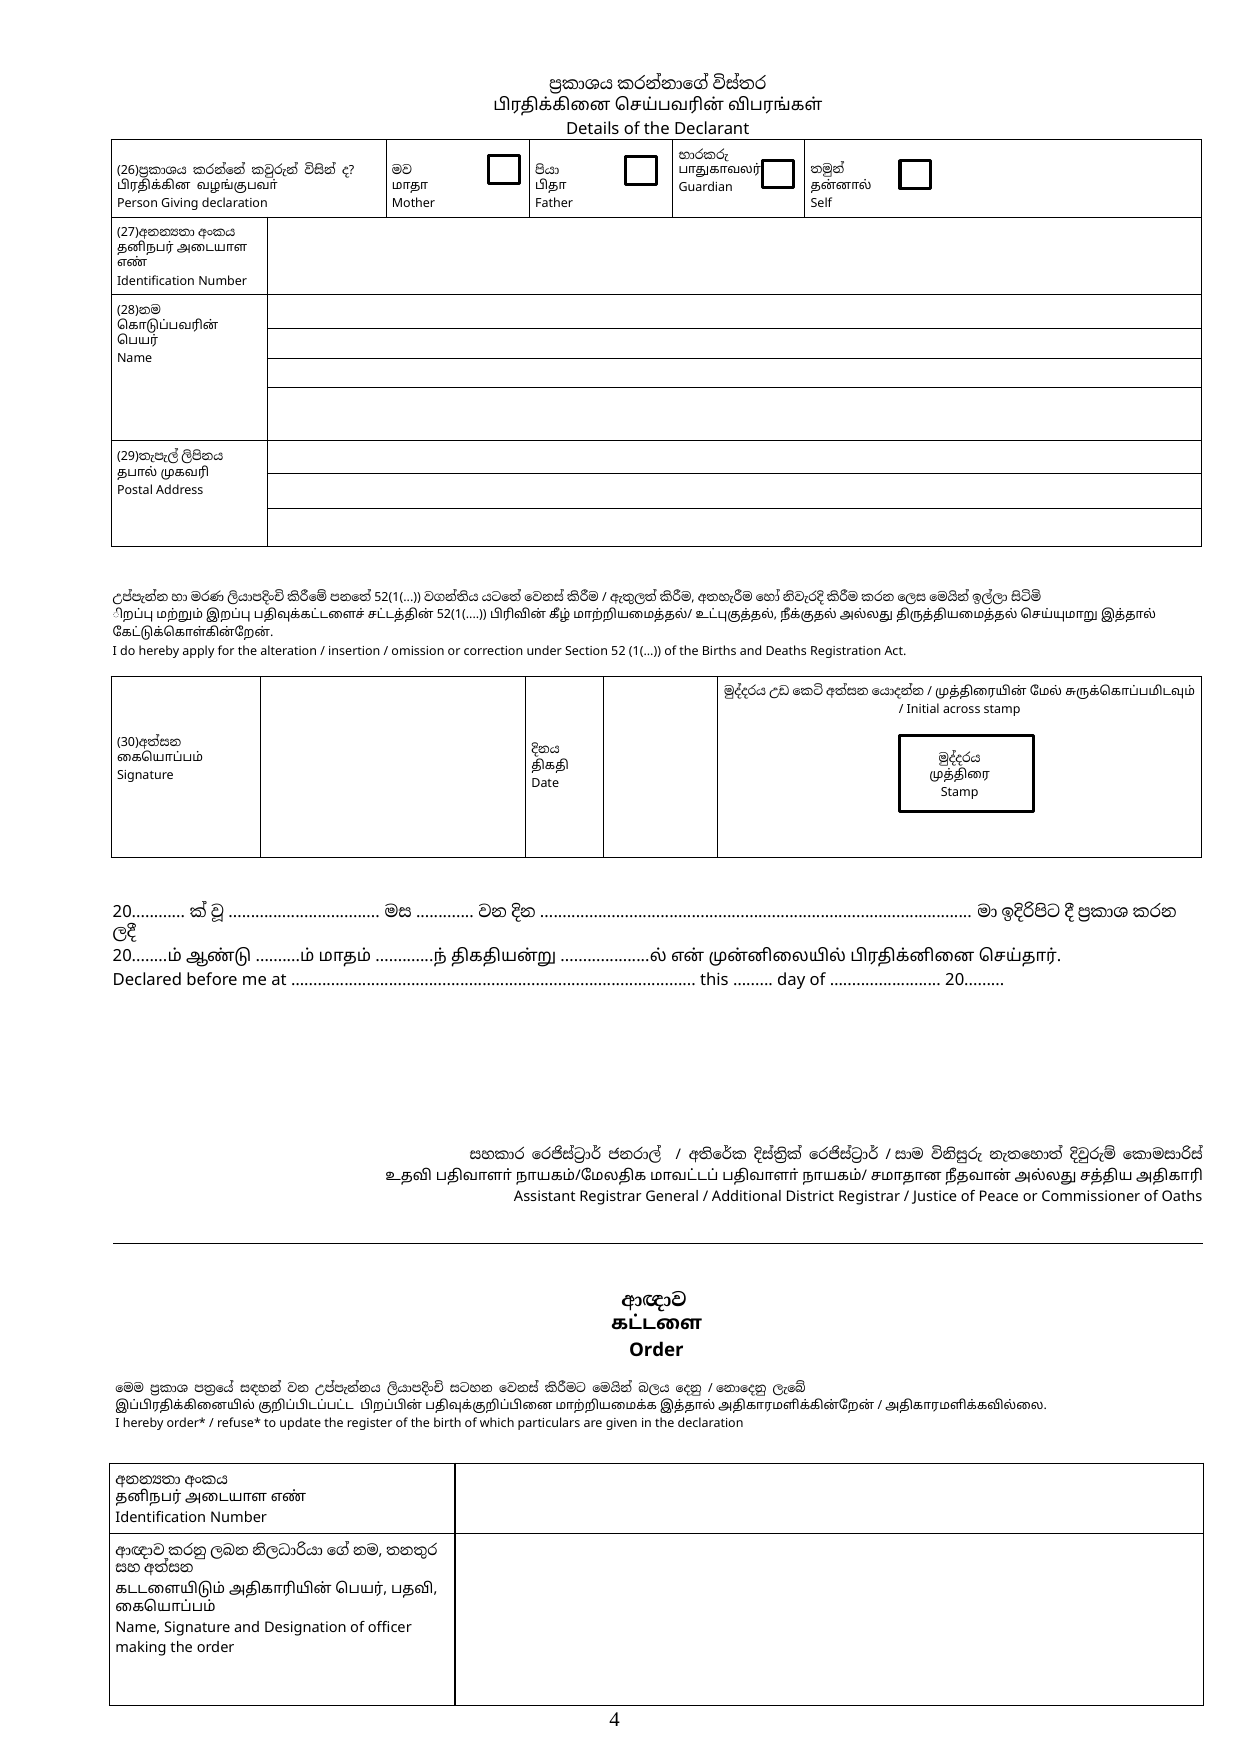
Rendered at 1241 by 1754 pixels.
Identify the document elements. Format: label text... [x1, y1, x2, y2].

text Assistant Registrar General / Additional District Registrar / Justice of Peace or Commissioner of Oaths [112, 1185, 1203, 1205]
table_cell ආඥාව කරනු ලබන නිලධාරියා ගේ නම, තනතුර සහ අත්සන கடடளையிடும் அதிகாரியின் பெயர், பதவி, கையொப்பம் Name, Signature and Designation of officer making the order [110, 1534, 454, 1704]
table_cell [268, 509, 1201, 546]
table_cell අනන්‍යතා අංකය தனிநபர் அடையாள எண் Identification Number [110, 1464, 454, 1533]
table_cell [268, 218, 1201, 294]
table_header ආඥාව கட்டளை Order මෙම ප්‍රකාශ පත්‍රයේ සඳහන් වන උප්පැන්නය ලියාපදිංචි සටහන වෙනස් කිරීමට මෙයින් බලය දෙනු / නොදෙනු ලැබේ இப்பிரதிக்கினையில் குறிப்பிடப்பட்ட பிறப்பின் பதிவுக்குறிப்பினை மாற்றியமைக்க இத்தால் அதிகாரமளிக்கின்றேன் / அதிகாரமளிக்கவில்லை. I hereby order* / refuse* to update the register of the birth of which particulars are given in the declaration [109, 1284, 1203, 1462]
table_header (30)අත්සන கையொப்பம் Signature [112, 677, 260, 857]
table_cell (29)තැපැල් ලිපිනය தபால் முகவரி Postal Address [112, 441, 267, 546]
table_cell (27)අනන්‍යතා අංකය தனிநபர் அடையாள எண் Identification Number [112, 218, 267, 294]
text Declared before me at …........................................................................................ this …...... day of …...................... 20......... [112, 968, 1203, 990]
table_header දිනය திகதி Date [526, 677, 603, 857]
text Details of the Declarant [112, 116, 1203, 139]
text பிரதிக்கினை செய்பவரின் விபரங்கள் [112, 96, 1203, 116]
text උප්පැන්න හා මරණ ලියාපදිංචි කිරීමේ පනතේ 52(1(...)) වගන්තිය යටතේ වෙනස් කිරීම / ඇතුලත් කිරීම, අතහැරීම හෝ නිවැරදි කිරීම කරන ලෙස මෙයින් ඉල්ලා සිටිමි [112, 588, 1203, 606]
text I do hereby apply for the alteration / insertion / omission or correction under Section 52 (1(...)) of the Births and Deaths Registration Act. [112, 642, 1203, 659]
table_header භාරකරු பாதுகாவலர் Guardian [673, 140, 804, 217]
table_cell [456, 1464, 1203, 1533]
table_cell [268, 295, 1201, 328]
table_cell [268, 441, 1201, 473]
table_header [604, 677, 717, 857]
table_header පියා பிதா Father [530, 140, 672, 217]
text ிறப்பு மற்றும் இறப்பு பதிவுக்கட்டளைச் சட்டத்தின் 52(1(....)) பிரிவின் கீழ் மாற்றியமைத்தல்/ உட்புகுத்தல், நீக்குதல் அல்லது திருத்தியமைத்தல் செய்யுமாறு இத்தால் கேட்டுக்கொள்கின்றேன். [112, 606, 1203, 642]
table_cell [268, 388, 1201, 440]
text ප්‍රකාශය කරන්නාගේ විස්තර [112, 75, 1203, 96]
text සහකාර රෙජිස්ට්‍රාර් ජනරාල් / අතිරේක දිස්ත්‍රික් රෙජිස්ට්‍රාර් / සාම විනිසුරු නැතහොත් දිවුරුම් කොමසාරිස් [112, 1144, 1203, 1164]
table_header [261, 677, 525, 857]
table_cell [268, 359, 1201, 387]
table_cell [456, 1534, 1203, 1704]
table_header මුද්දරය උඩ කෙටි අත්සන යොදන්න / முத்திரையின் மேல் சுருக்கொப்பமிடவும் / Initial across stamp මුද්දරය முத்திரை Stamp [718, 677, 1201, 857]
table_cell [268, 329, 1201, 358]
table_cell (28)නම கொடுப்பவரின் பெயர் Name [112, 295, 267, 440]
table_cell [268, 474, 1201, 508]
text உதவி பதிவாளா் நாயகம்/மேலதிக மாவட்டப் பதிவாளா் நாயகம்/ சமாதான நீதவான் அல்லது சத்திய அதிகாரி [112, 1164, 1203, 1185]
text 20............ ක් වූ …............................... මස ............. වන දින ….............................................................................................. මා ඉදිරිපිට දී ප්‍රකාශ කරන ලදී [112, 899, 1203, 944]
text 20........ம் ஆண்டு ….......ம் மாதம் …..........ந் திகதியன்று ….................ல் என் முன்னிலையில் பிரதிக்னினை செய்தார். [112, 944, 1203, 968]
table_header තමුන් தன்னால் Self [805, 140, 1201, 217]
table_header මව மாதா Mother [387, 140, 529, 217]
table_header (26)ප්‍රකාශය කරන්නේ කවුරුන් විසින් ද? பிரதிக்கின வழங்குபவா் Person Giving declaration [112, 140, 386, 217]
